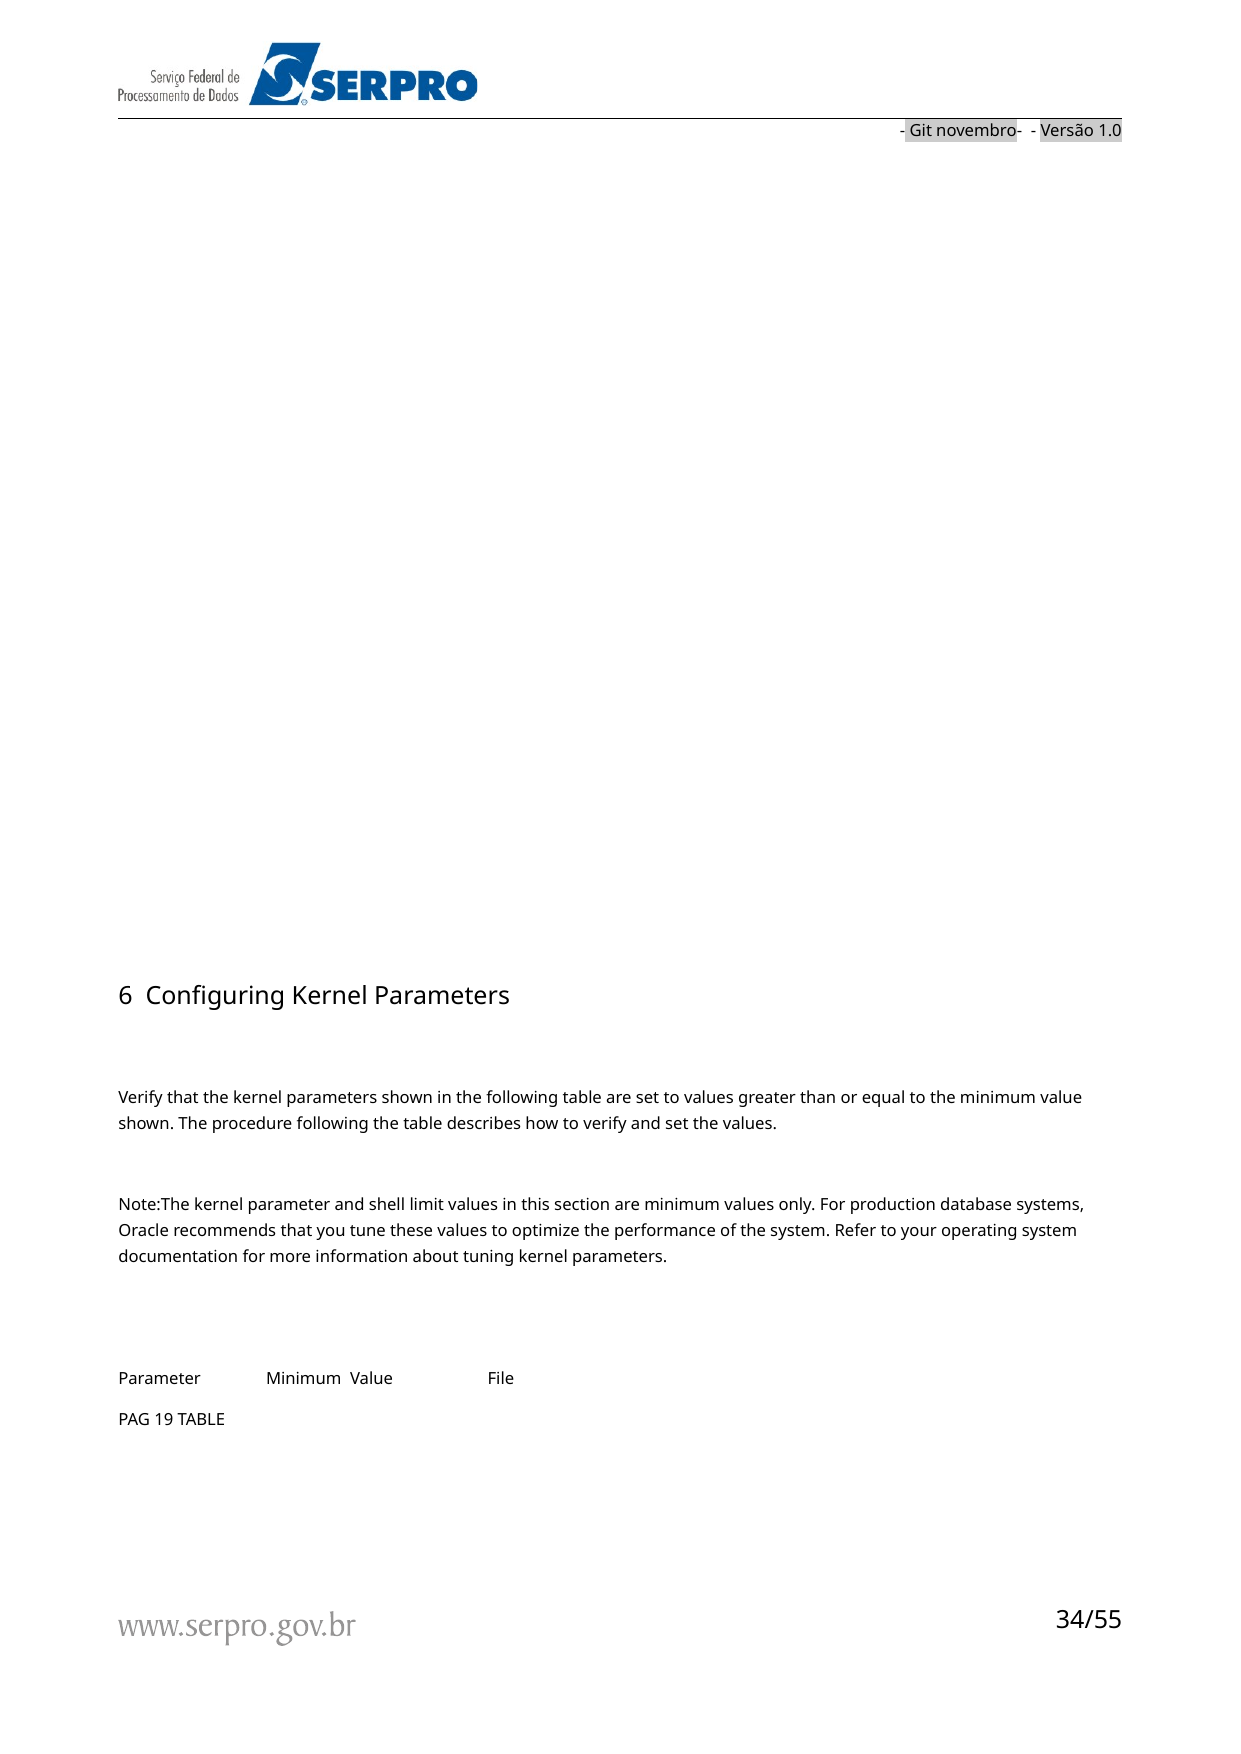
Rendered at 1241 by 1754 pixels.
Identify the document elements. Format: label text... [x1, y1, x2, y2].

text Note:The kernel parameter and shell limit values in this section are minimum values only. For production database systems, Oracle recommends that you tune these values to optimize the performance of the system. Refer to your operating system documentation for more information about tuning kernel parameters. [118, 1193, 1122, 1267]
text PAG 19 TABLE [118, 1407, 1122, 1430]
text Parameter Minimum Value File [118, 1367, 1122, 1389]
picture [118, 41, 478, 106]
text Verify that the kernel parameters shown in the following table are set to values greater than or equal to the minimum value shown. The procedure following the table describes how to verify and set the values. [118, 1085, 1122, 1134]
text 6 Configuring Kernel Parameters [118, 978, 1122, 1012]
